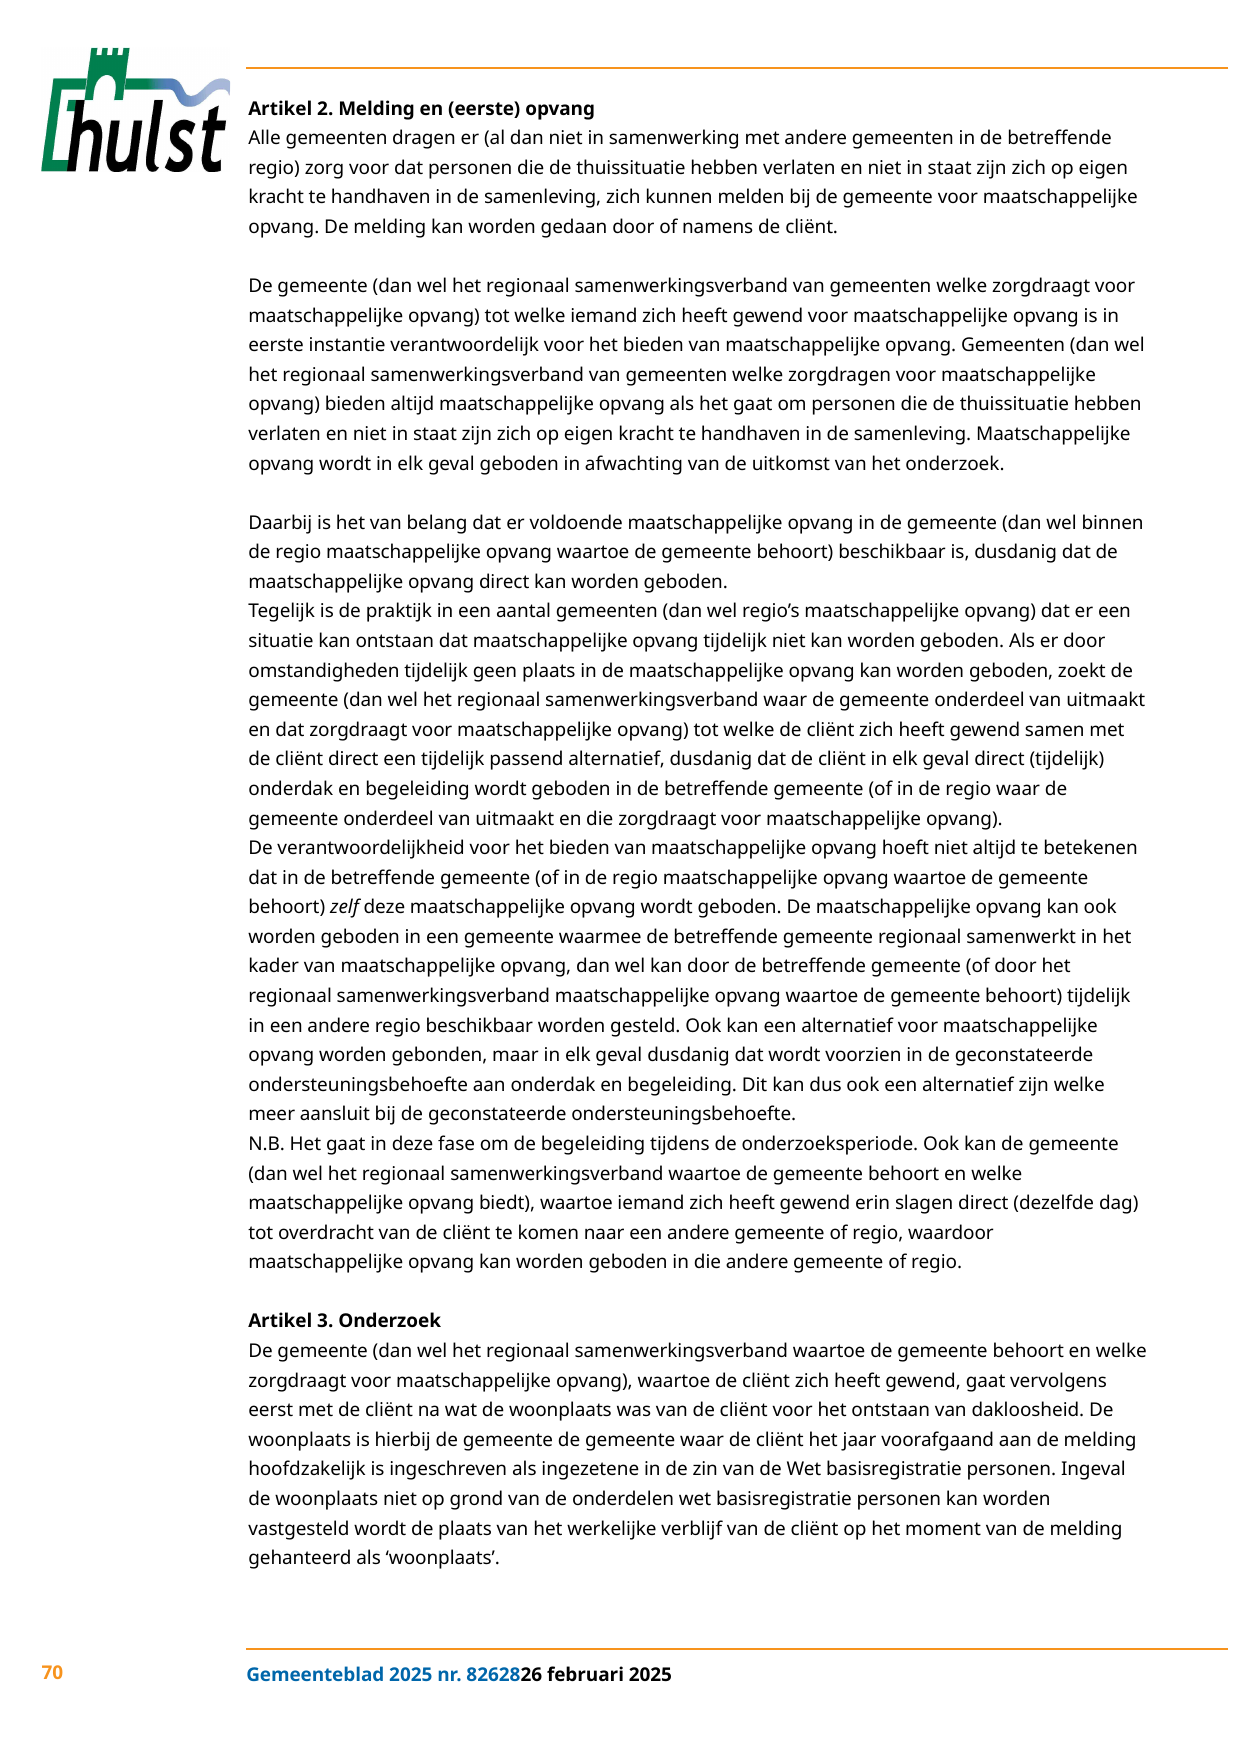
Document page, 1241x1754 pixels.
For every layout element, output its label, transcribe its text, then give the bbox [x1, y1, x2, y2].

text Artikel 3. Onderzoek [248, 1308, 1152, 1333]
text De gemeente (dan wel het regionaal samenwerkingsverband van gemeenten welke zorgdraagt voor maatschappelijke opvang) tot welke iemand zich heeft gewend voor maatschappelijke opvang is in eerste instantie verantwoordelijk voor het bieden van maatschappelijke opvang. Gemeenten (dan wel het regionaal samenwerkingsverband van gemeenten welke zorgdragen voor maatschappelijke opvang) bieden altijd maatschappelijke opvang als het gaat om personen die de thuissituatie hebben verlaten en niet in staat zijn zich op eigen kracht te handhaven in de samenleving. Maatschappelijke opvang wordt in elk geval geboden in afwachting van de uitkomst van het onderzoek. [248, 272, 1152, 476]
text De gemeente (dan wel het regionaal samenwerkingsverband waartoe de gemeente behoort en welke zorgdraagt voor maatschappelijke opvang), waartoe de cliënt zich heeft gewend, gaat vervolgens eerst met de cliënt na wat de woonplaats was van de cliënt voor het ontstaan van dakloosheid. De woonplaats is hierbij de gemeente de gemeente waar de cliënt het jaar voorafgaand aan de melding hoofdzakelijk is ingeschreven als ingezetene in de zin van de Wet basisregistratie personen. Ingeval de woonplaats niet op grond van de onderdelen wet basisregistratie personen kan worden vastgesteld wordt de plaats van het werkelijke verblijf van de cliënt op het moment van de melding gehanteerd als ‘woonplaats’. [248, 1337, 1152, 1570]
text Daarbij is het van belang dat er voldoende maatschappelijke opvang in de gemeente (dan wel binnen de regio maatschappelijke opvang waartoe de gemeente behoort) beschikbaar is, dusdanig dat de maatschappelijke opvang direct kan worden geboden. [248, 509, 1152, 594]
picture [41, 47, 231, 172]
text N.B. Het gaat in deze fase om de begeleiding tijdens de onderzoeksperiode. Ook kan de gemeente (dan wel het regionaal samenwerkingsverband waartoe de gemeente behoort en welke maatschappelijke opvang biedt), waartoe iemand zich heeft gewend erin slagen direct (dezelfde dag) tot overdracht van de cliënt te komen naar een andere gemeente of regio, waardoor maatschappelijke opvang kan worden geboden in die andere gemeente of regio. [248, 1130, 1152, 1274]
text Artikel 2. Melding en (eerste) opvang [248, 95, 1152, 121]
text Alle gemeenten dragen er (al dan niet in samenwerking met andere gemeenten in de betreffende regio) zorg voor dat personen die de thuissituatie hebben verlaten en niet in staat zijn zich op eigen kracht te handhaven in de samenleving, zich kunnen melden bij de gemeente voor maatschappelijke opvang. De melding kan worden gedaan door of namens de cliënt. [248, 124, 1152, 239]
text De verantwoordelijkheid voor het bieden van maatschappelijke opvang hoeft niet altijd te betekenen dat in de betreffende gemeente (of in de regio maatschappelijke opvang waartoe de gemeente behoort) zelf deze maatschappelijke opvang wordt geboden. De maatschappelijke opvang kan ook worden geboden in een gemeente waarmee de betreffende gemeente regionaal samenwerkt in het kader van maatschappelijke opvang, dan wel kan door de betreffende gemeente (of door het regionaal samenwerkingsverband maatschappelijke opvang waartoe de gemeente behoort) tijdelijk in een andere regio beschikbaar worden gesteld. Ook kan een alternatief voor maatschappelijke opvang worden gebonden, maar in elk geval dusdanig dat wordt voorzien in de geconstateerde ondersteuningsbehoefte aan onderdak en begeleiding. Dit kan dus ook een alternatief zijn welke meer aansluit bij de geconstateerde ondersteuningsbehoefte. [248, 834, 1152, 1126]
text Tegelijk is de praktijk in een aantal gemeenten (dan wel regio’s maatschappelijke opvang) dat er een situatie kan ontstaan dat maatschappelijke opvang tijdelijk niet kan worden geboden. Als er door omstandigheden tijdelijk geen plaats in de maatschappelijke opvang kan worden geboden, zoekt de gemeente (dan wel het regionaal samenwerkingsverband waar de gemeente onderdeel van uitmaakt en dat zorgdraagt voor maatschappelijke opvang) tot welke de cliënt zich heeft gewend samen met de cliënt direct een tijdelijk passend alternatief, dusdanig dat de cliënt in elk geval direct (tijdelijk) onderdak en begeleiding wordt geboden in de betreffende gemeente (of in de regio waar de gemeente onderdeel van uitmaakt en die zorgdraagt voor maatschappelijke opvang). [248, 598, 1152, 831]
